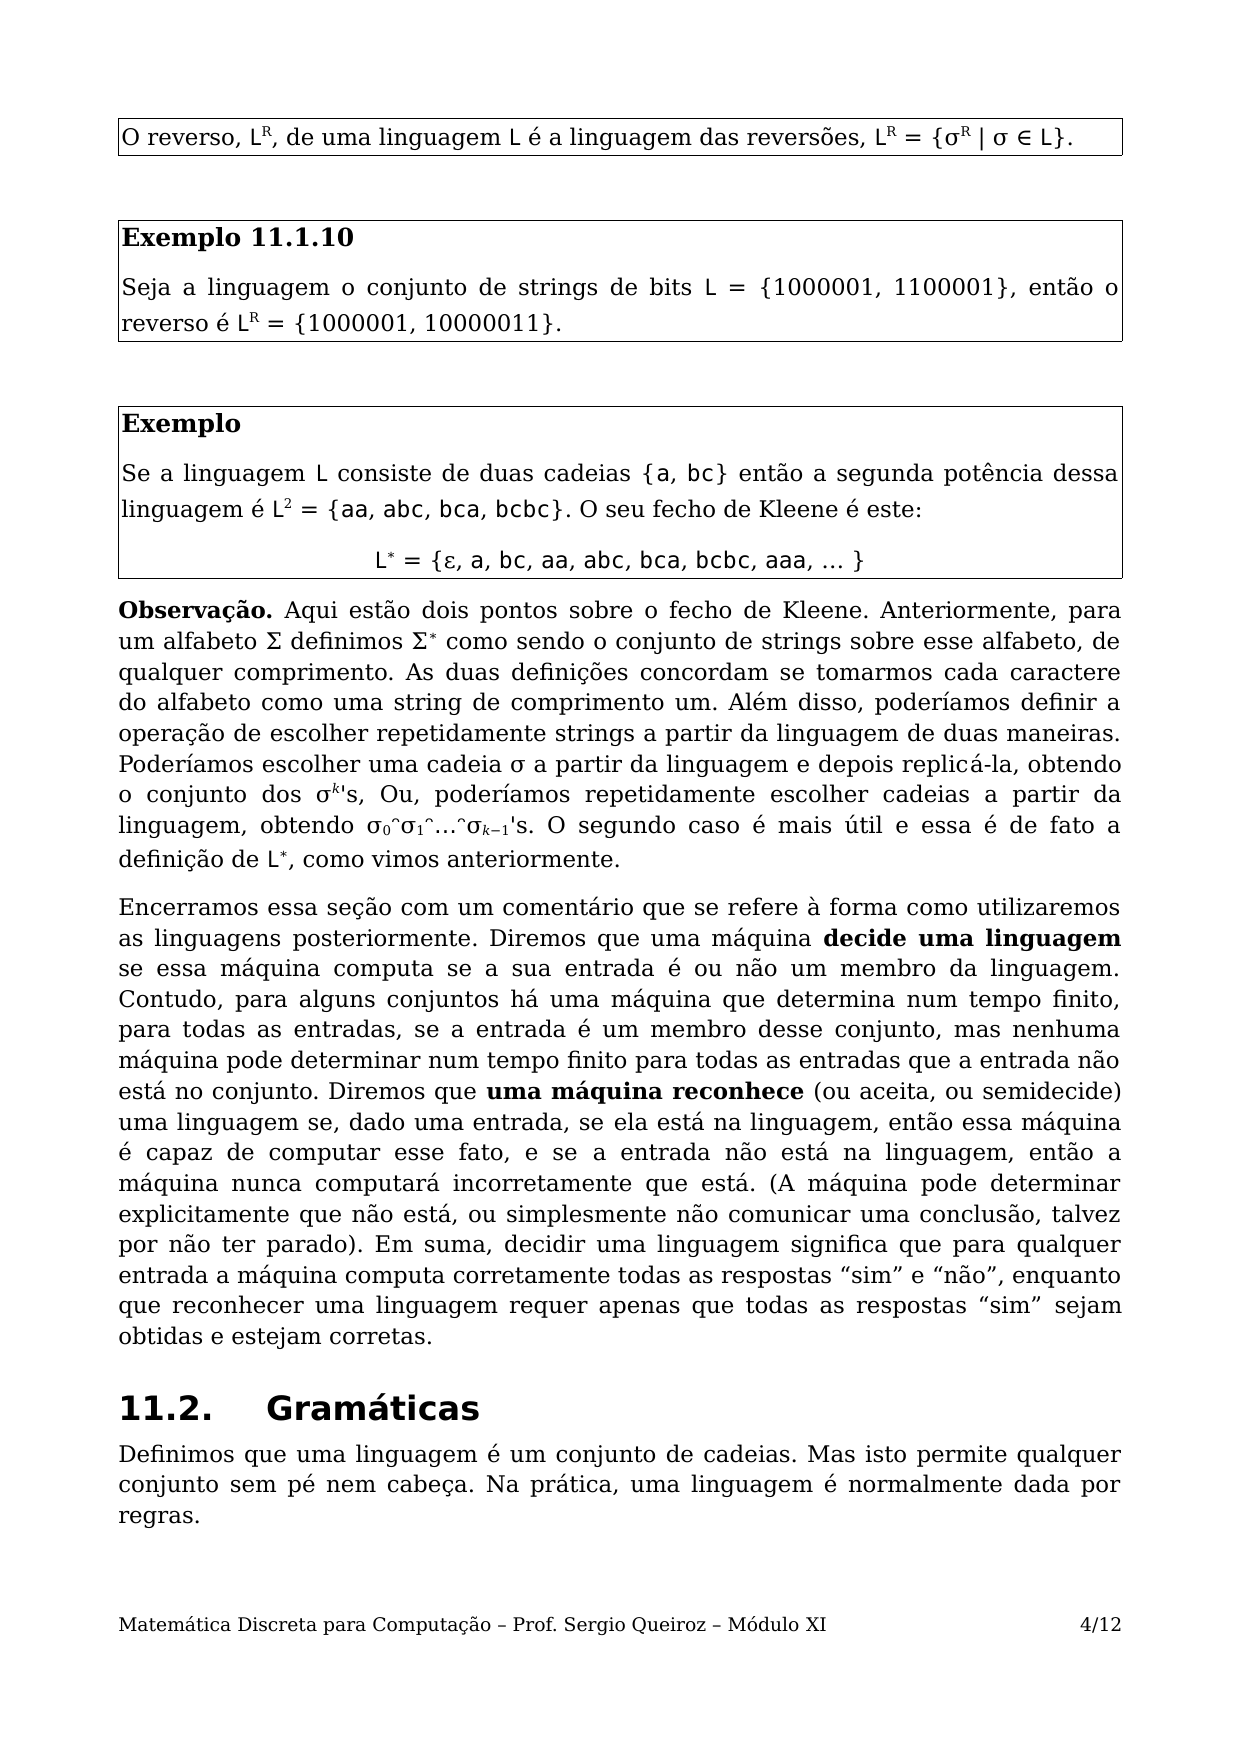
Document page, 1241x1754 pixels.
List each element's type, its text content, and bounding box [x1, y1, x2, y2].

text Encerramos essa seção com um comentário que se refere à forma como utilizaremos as linguagens posteriormente. Diremos que uma máquina decide uma linguagem se essa máquina computa se a sua entrada é ou não um membro da linguagem. Contudo, para alguns conjuntos há uma máquina que determina num tempo finito, para todas as entradas, se a entrada é um membro desse conjunto, mas nenhuma máquina pode determinar num tempo finito para todas as entradas que a entrada não está no conjunto. Diremos que uma máquina reconhece (ou aceita, ou semidecide) uma linguagem se, dado uma entrada, se ela está na linguagem, então essa máquina é capaz de computar esse fato, e se a entrada não está na linguagem, então a máquina nunca computará incorretamente que está. (A máquina pode determinar explicitamente que não está, ou simplesmente não comunicar uma conclusão, talvez por não ter parado). Em suma, decidir uma linguagem significa que para qualquer entrada a máquina computa corretamente todas as respostas “sim” e “não”, enquanto que reconhecer uma linguagem requer apenas que todas as respostas “sim” sejam obtidas e estejam corretas. [118, 894, 1122, 1350]
subtitle Gramáticas [118, 1389, 1122, 1428]
text Observação. Aqui estão dois pontos sobre o fecho de Kleene. Anteriormente, para um alfabeto Σ definimos Σ∗ como sendo o conjunto de strings sobre esse alfabeto, de qualquer comprimento. As duas definições concordam se tomarmos cada caractere do alfabeto como uma string de comprimento um. Além disso, poderíamos definir a operação de escolher repetidamente strings a partir da linguagem de duas maneiras. Poderíamos escolher uma cadeia σ a partir da linguagem e depois replicá-la, obtendo o conjunto dos σk's, Ou, poderíamos repetidamente escolher cadeias a partir da linguagem, obtendo σ0ᵔσ1ᵔ…ᵔσk−1's. O segundo caso é mais útil e essa é de fato a definição de L∗, como vimos anteriormente. [118, 597, 1122, 874]
text Exemplo [119, 407, 1122, 438]
text O reverso, LR, de uma linguagem L é a linguagem das reversões, LR = {σR | σ ∈ L}. [119, 119, 1122, 155]
text Seja a linguagem o conjunto de strings de bits L = {1000001, 1100001}, então o reverso é LR = {1000001, 10000011}. [119, 268, 1122, 341]
text Se a linguagem L consiste de duas cadeias {a, bc} então a segunda potência dessa linguagem é L2 = {aa, abc, bca, bcbc}. O seu fecho de Kleene é este: [119, 454, 1122, 524]
text L∗ = {ε, a, bc, aa, abc, bca, bcbc, aaa, … } [119, 541, 1122, 578]
text Exemplo 11.1.10 [119, 221, 1122, 252]
text Definimos que uma linguagem é um conjunto de cadeias. Mas isto permite qualquer conjunto sem pé nem cabeça. Na prática, uma linguagem é normalmente dada por regras. [118, 1441, 1122, 1529]
